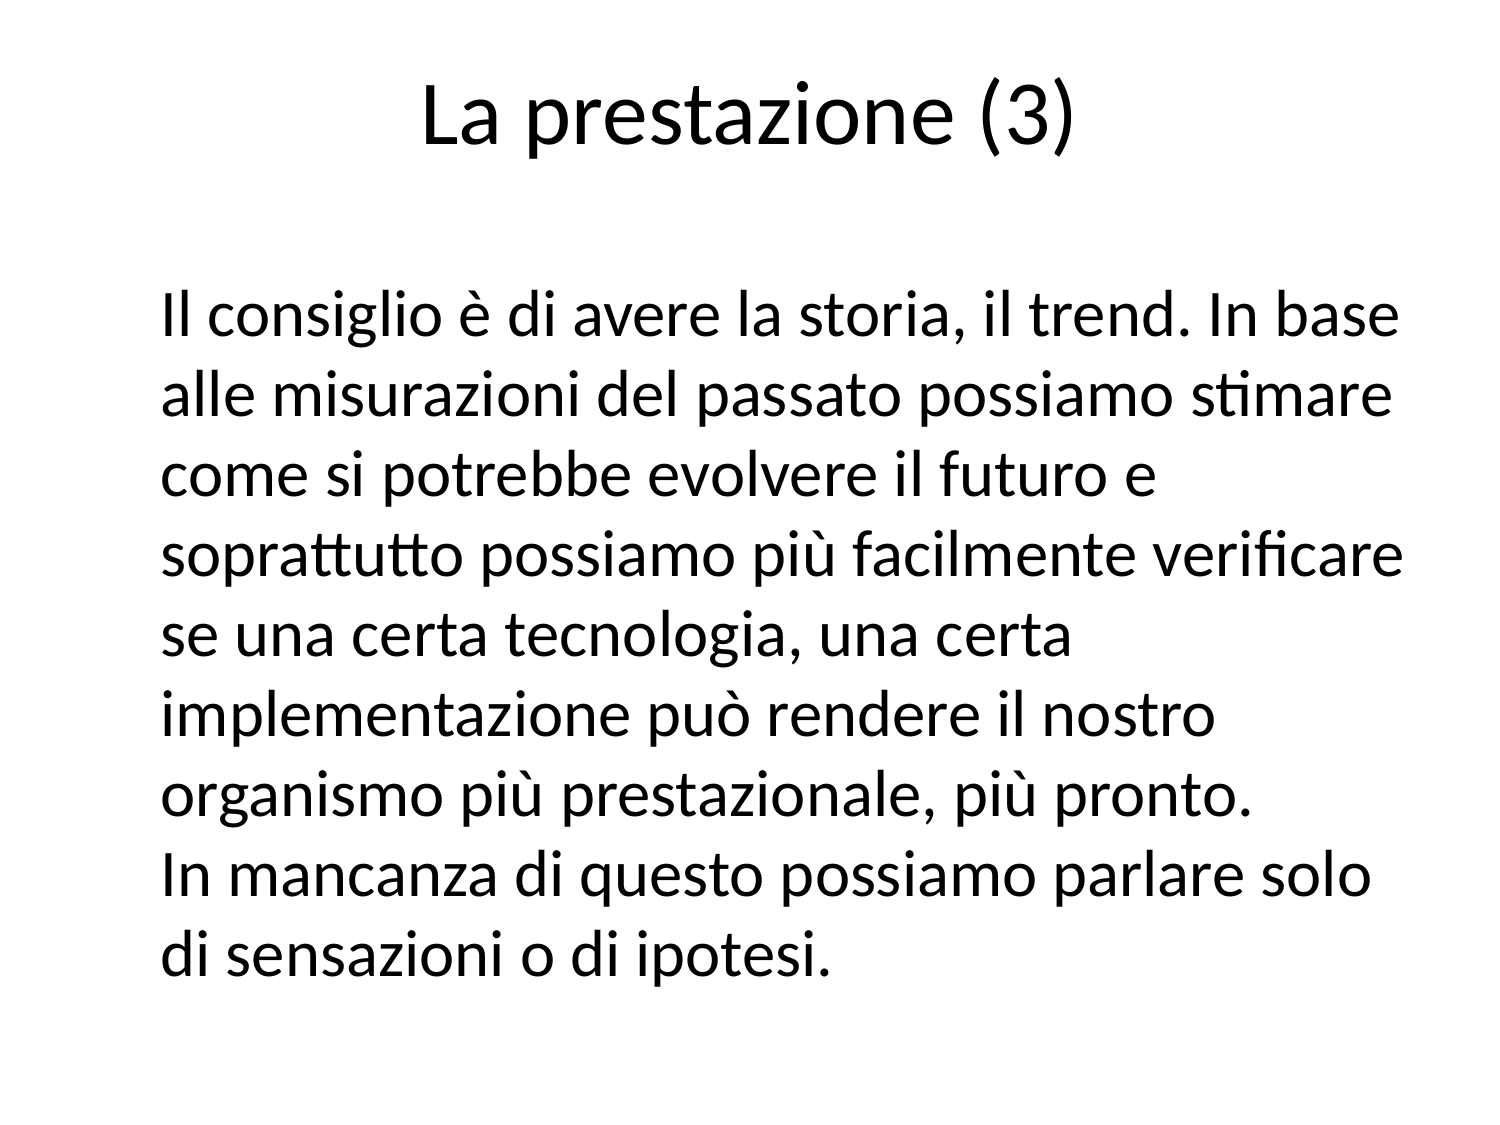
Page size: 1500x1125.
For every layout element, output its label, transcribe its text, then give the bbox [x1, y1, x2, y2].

list Il consiglio è di avere la storia, il trend. In base alle misurazioni del passato possiamo stimare come si potrebbe evolvere il futuro e soprattutto possiamo più facilmente verificare se una certa tecnologia, una certa implementazione può rendere il nostro organismo più prestazionale, più pronto. In mancanza di questo possiamo parlare solo di sensazioni o di ipotesi. [75, 262, 1425, 1005]
title La prestazione (3) [75, 45, 1425, 233]
